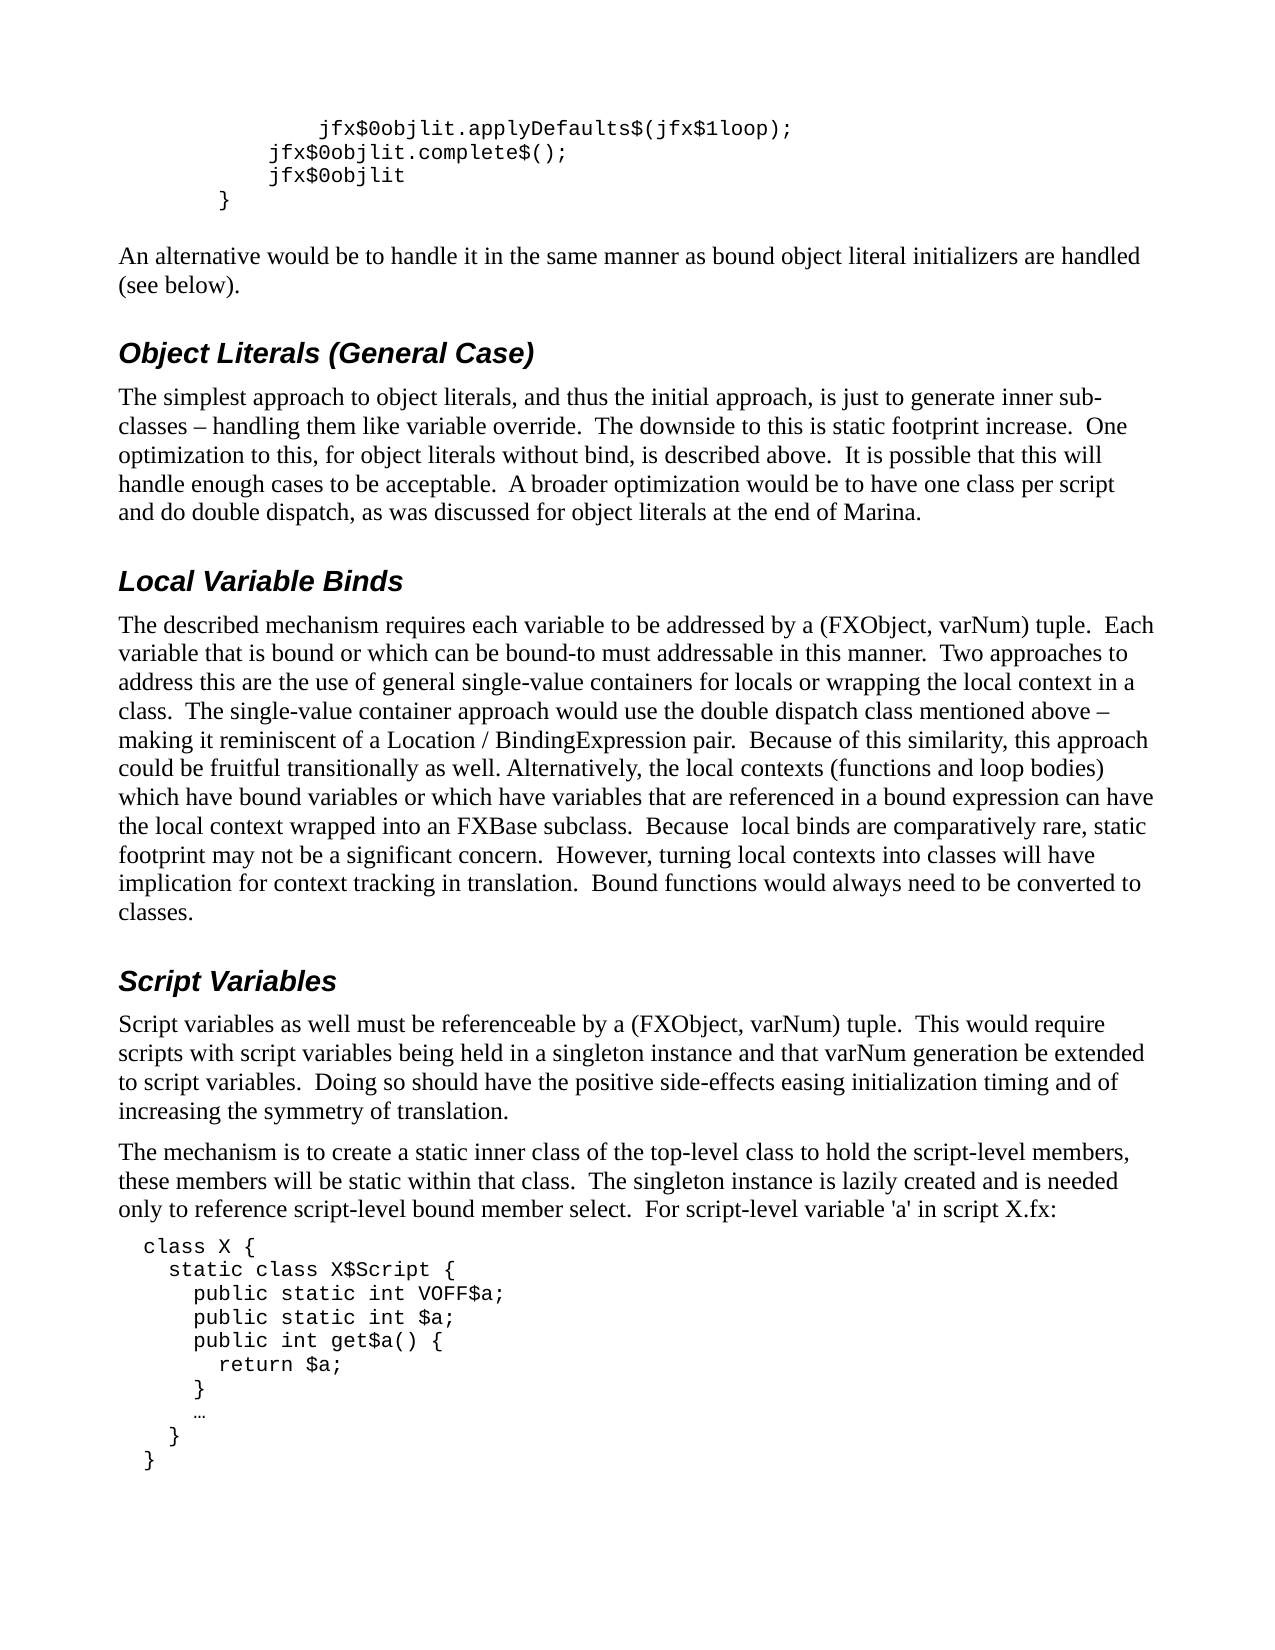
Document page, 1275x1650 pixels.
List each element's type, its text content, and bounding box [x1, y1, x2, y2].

subtitle Local Variable Binds [118, 564, 1157, 597]
text An alternative would be to handle it in the same manner as bound object literal initializers are handled (see below). [118, 241, 1157, 299]
text } [118, 1449, 1157, 1472]
text The simplest approach to object literals, and thus the initial approach, is just to generate inner sub-classes – handling them like variable override. The downside to this is static footprint increase. One optimization to this, for object literals without bind, is described above. It is possible that this will handle enough cases to be acceptable. A broader optimization would be to have one class per script and do double dispatch, as was discussed for object literals at the end of Marina. [118, 382, 1157, 526]
text } [118, 1378, 1157, 1401]
text The mechanism is to create a static inner class of the top-level class to hold the script-level members, these members will be static within that class. The singleton instance is lazily created and is needed only to reference script-level bound member select. For script-level variable 'a' in script X.fx: [118, 1137, 1157, 1223]
text static class X$Script { [118, 1259, 1157, 1283]
text } [118, 1425, 1157, 1449]
text class X { [118, 1236, 1157, 1259]
subtitle Object Literals (General Case) [118, 336, 1157, 370]
subtitle Script Variables [118, 963, 1157, 997]
text … [118, 1401, 1157, 1425]
text Script variables as well must be referenceable by a (FXObject, varNum) tuple. This would require scripts with script variables being held in a singleton instance and that varNum generation be extended to script variables. Doing so should have the positive side-effects easing initialization timing and of increasing the symmetry of translation. [118, 1009, 1157, 1124]
text jfx$0objlit.applyDefaults$(jfx$1loop); [118, 118, 1157, 142]
text jfx$0objlit.complete$(); [118, 142, 1157, 165]
text return $a; [118, 1354, 1157, 1378]
text jfx$0objlit [118, 165, 1157, 189]
text The described mechanism requires each variable to be addressed by a (FXObject, varNum) tuple. Each variable that is bound or which can be bound-to must addressable in this manner. Two approaches to address this are the use of general single-value containers for locals or wrapping the local context in a class. The single-value container approach would use the double dispatch class mentioned above – making it reminiscent of a Location / BindingExpression pair. Because of this similarity, this approach could be fruitful transitionally as well. Alternatively, the local contexts (functions and loop bodies) which have bound variables or which have variables that are referenced in a bound expression can have the local context wrapped into an FXBase subclass. Because local binds are comparatively rare, static footprint may not be a significant concern. However, turning local contexts into classes will have implication for context tracking in translation. Bound functions would always need to be converted to classes. [118, 610, 1157, 926]
text } [118, 189, 1157, 213]
text public static int VOFF$a; [118, 1283, 1157, 1307]
text public static int $a; [118, 1307, 1157, 1330]
text public int get$a() { [118, 1330, 1157, 1354]
